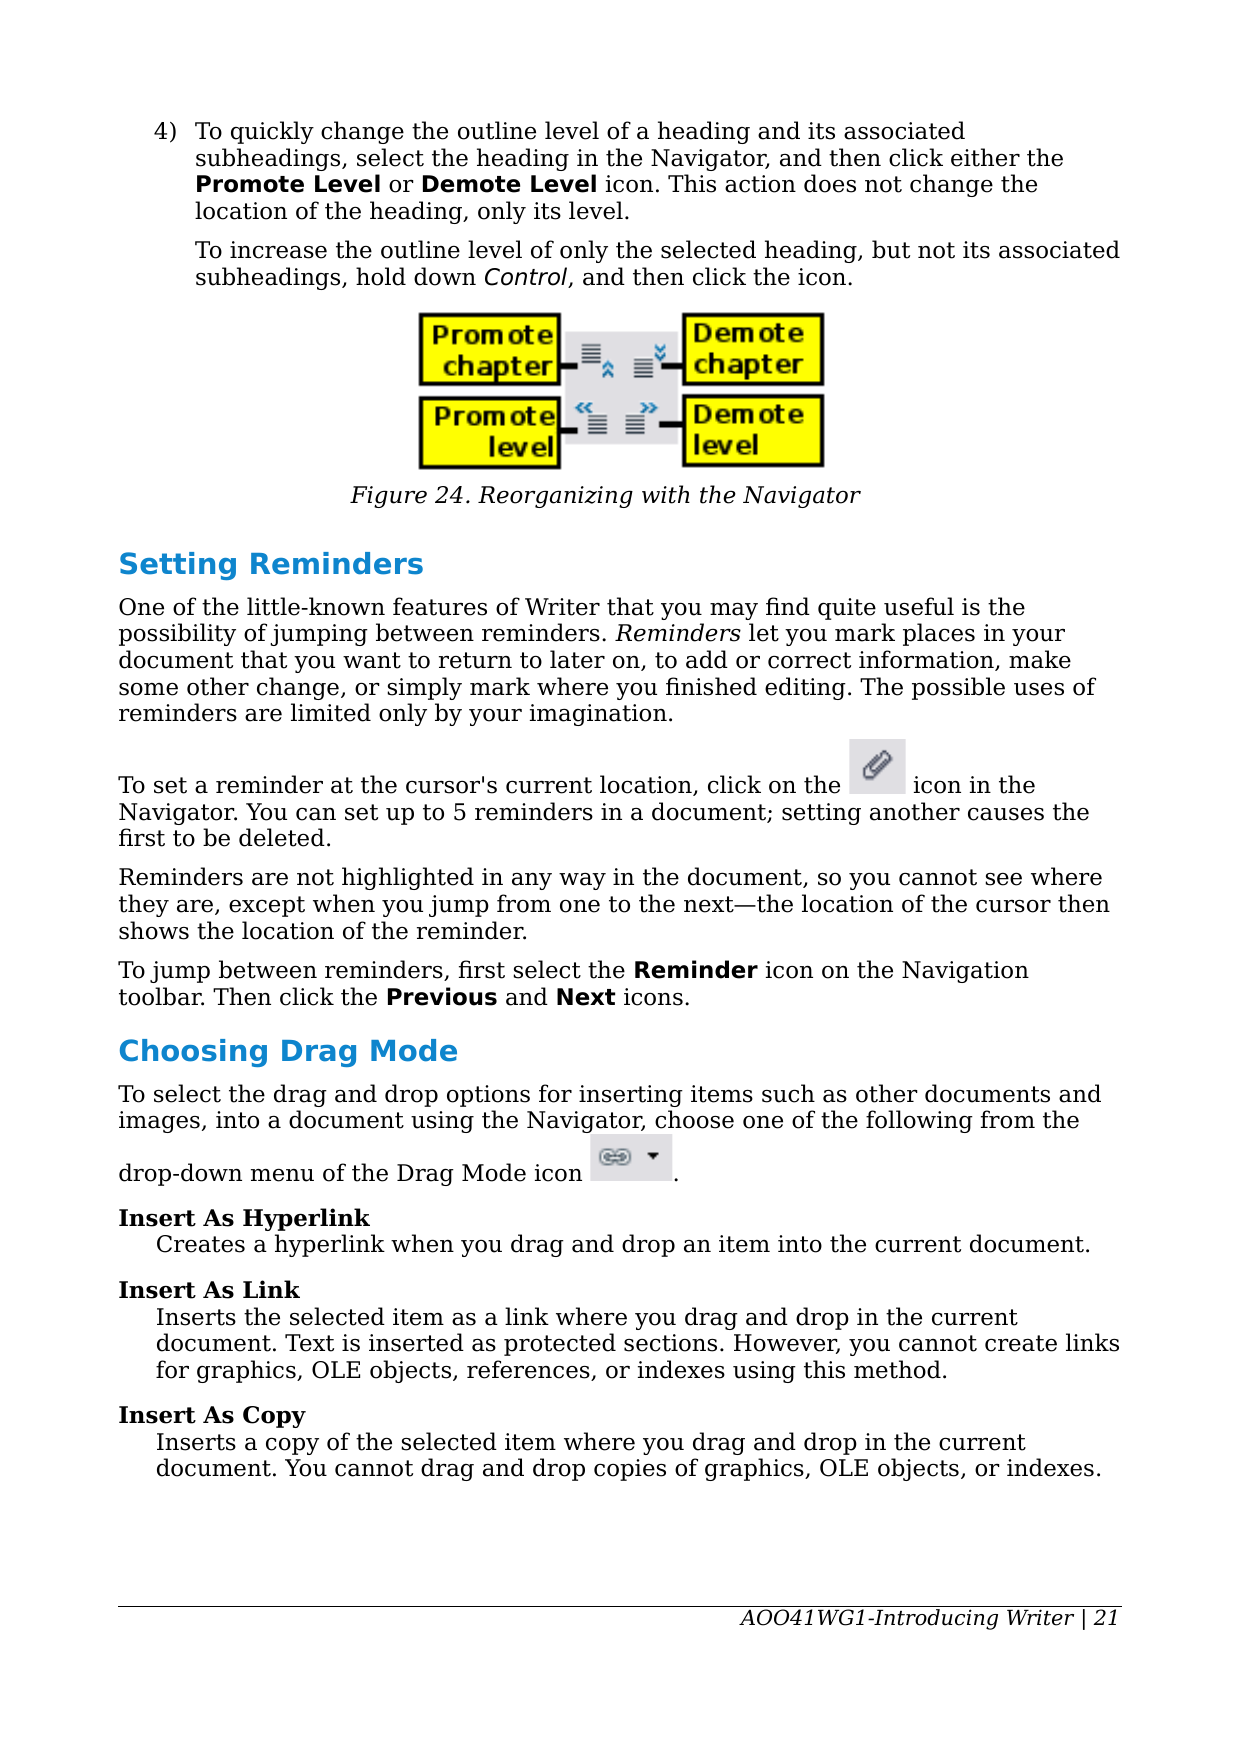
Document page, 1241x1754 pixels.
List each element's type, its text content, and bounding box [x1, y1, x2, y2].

text Insert As Hyperlink [118, 1205, 1122, 1232]
list To quickly change the outline level of a heading and its associated subheadings, select the heading in the Navigator, and then click either the Promote Level or Demote Level icon. This action does not change the location of the heading, only its level. [177, 118, 1122, 225]
text Insert As Link [118, 1277, 1122, 1304]
text Inserts the selected item as a link where you drag and drop in the current document. Text is inserted as protected sections. However, you cannot create links for graphics, OLE objects, references, or indexes using this method. [156, 1304, 1122, 1384]
list To increase the outline level of only the selected heading, but not its associated subheadings, hold down Control, and then click the icon. [195, 237, 1122, 291]
text To jump between reminders, first select the Reminder icon on the Navigation toolbar. Then click the Previous and Next icons. [118, 957, 1122, 1010]
text To set a reminder at the cursor's current location, click on the icon in the Navigator. You can set up to 5 reminders in a document; setting another causes the first to be deleted. [118, 739, 1122, 852]
picture [590, 1134, 673, 1181]
text Insert As Copy [118, 1402, 1122, 1429]
subtitle Choosing Drag Mode [118, 1034, 1122, 1068]
text Reminders are not highlighted in any way in the document, so you cannot see where they are, except when you jump from one to the next—the location of the cursor then shows the location of the reminder. [118, 864, 1122, 944]
subtitle Setting Reminders [118, 547, 1122, 581]
text To select the drag and drop options for inserting items such as other documents and images, into a document using the Navigator, choose one of the following from the drop-down menu of the Drag Mode icon . [118, 1081, 1122, 1186]
text Figure 24. Reorganizing with the Navigator [351, 482, 890, 509]
text Inserts a copy of the selected item where you drag and drop in the current document. You cannot drag and drop copies of graphics, OLE objects, or indexes. [156, 1429, 1122, 1482]
text Creates a hyperlink when you drag and drop an item into the current document. [156, 1232, 1122, 1258]
picture [849, 739, 906, 794]
text One of the little-known features of Writer that you may find quite useful is the possibility of jumping between reminders. Reminders let you mark places in your document that you want to return to later on, to add or correct information, make some other change, or simply mark where you finished editing. The possible uses of reminders are limited only by your imagination. [118, 594, 1122, 727]
picture [409, 303, 831, 476]
